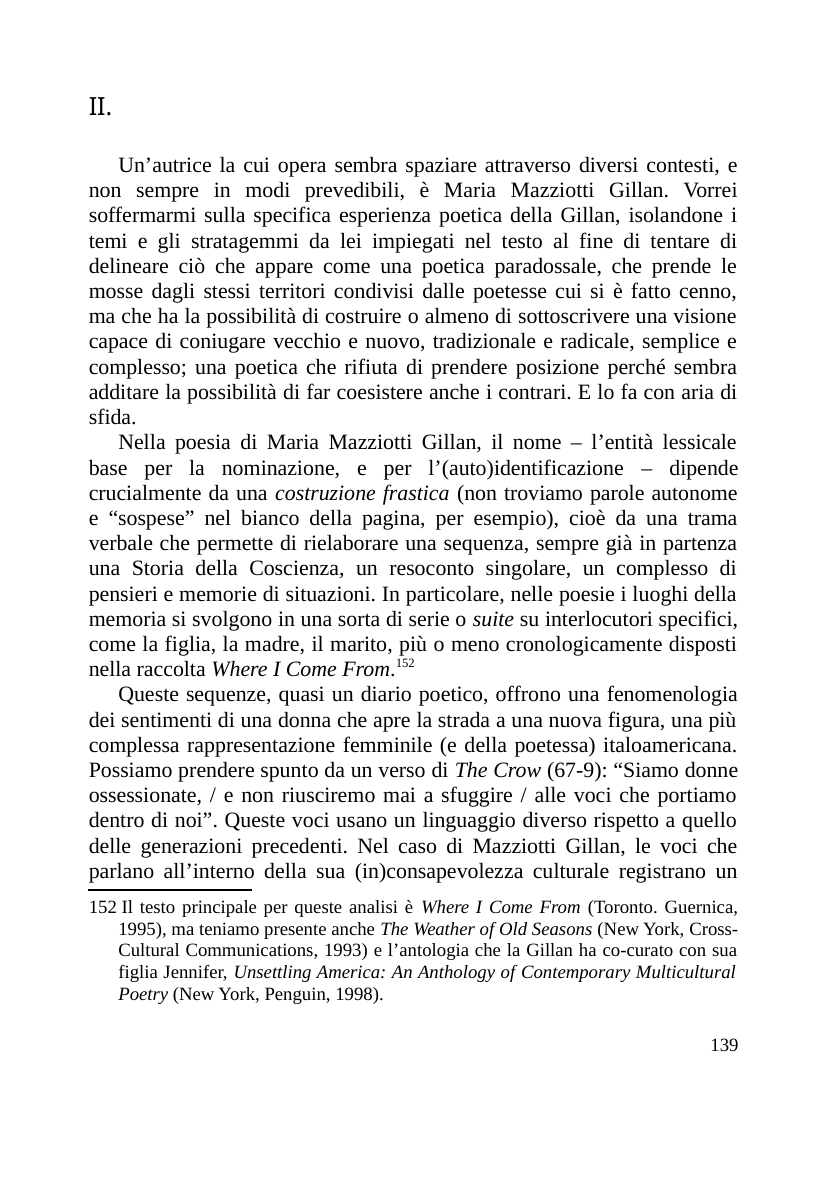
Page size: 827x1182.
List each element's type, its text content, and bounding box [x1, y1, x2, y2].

text Un’autrice la cui opera sembra spaziare attraverso diversi contesti, e non sempre in modi prevedibili, è Maria Mazziotti Gillan. Vorrei soffermarmi sulla specifica esperienza poetica della Gillan, isolandone i temi e gli stratagemmi da lei impiegati nel testo al fine di tentare di delineare ciò che appare come una poetica paradossale, che prende le mosse dagli stessi territori condivisi dalle poetesse cui si è fatto cenno, ma che ha la possibilità di costruire o almeno di sottoscrivere una visione capace di coniugare vecchio e nuovo, tradizionale e radicale, semplice e complesso; una poetica che rifiuta di prendere posizione perché sembra additare la possibilità di far coesistere anche i contrari. E lo fa con aria di sfida. [88, 152, 738, 429]
text Nella poesia di Maria Mazziotti Gillan, il nome – l’entità lessicale base per la nominazione, e per l’(auto)identificazione – dipende crucialmente da una costruzione frastica (non troviamo parole autonome e “sospese” nel bianco della pagina, per esempio), cioè da una trama verbale che permette di rielaborare una sequenza, sempre già in partenza una Storia della Coscienza, un resoconto singolare, un complesso di pensieri e memorie di situazioni. In particolare, nelle poesie i luoghi della memoria si svolgono in una sorta di serie o suite su interlocutori specifici, come la figlia, la madre, il marito, più o meno cronologicamente disposti nella raccolta Where I Come From. [88, 429, 738, 681]
text Il testo principale per queste analisi è Where I Come From (Toronto. Guernica, 1995), ma teniamo presente anche The Weather of Old Seasons (New York, Cross-Cultural Communications, 1993) e l’antologia che la Gillan ha co-curato con sua figlia Jennifer, Unsettling America: An Anthology of Contemporary Multicultural Poetry (New York, Penguin, 1998). [88, 896, 738, 1004]
text II. [88, 88, 738, 123]
text Queste sequenze, quasi un diario poetico, offrono una fenomenologia dei sentimenti di una donna che apre la strada a una nuova figura, una più complessa rappresentazione femminile (e della poetessa) italoamericana. Possiamo prendere spunto da un verso di The Crow (67-9): “Siamo donne ossessionate, / e non riusciremo mai a sfuggire / alle voci che portiamo dentro di noi”. Queste voci usano un linguaggio diverso rispetto a quello delle generazioni precedenti. Nel caso di Mazziotti Gillan, le voci che parlano all’interno della sua (in)consapevolezza culturale registrano un [88, 681, 738, 883]
